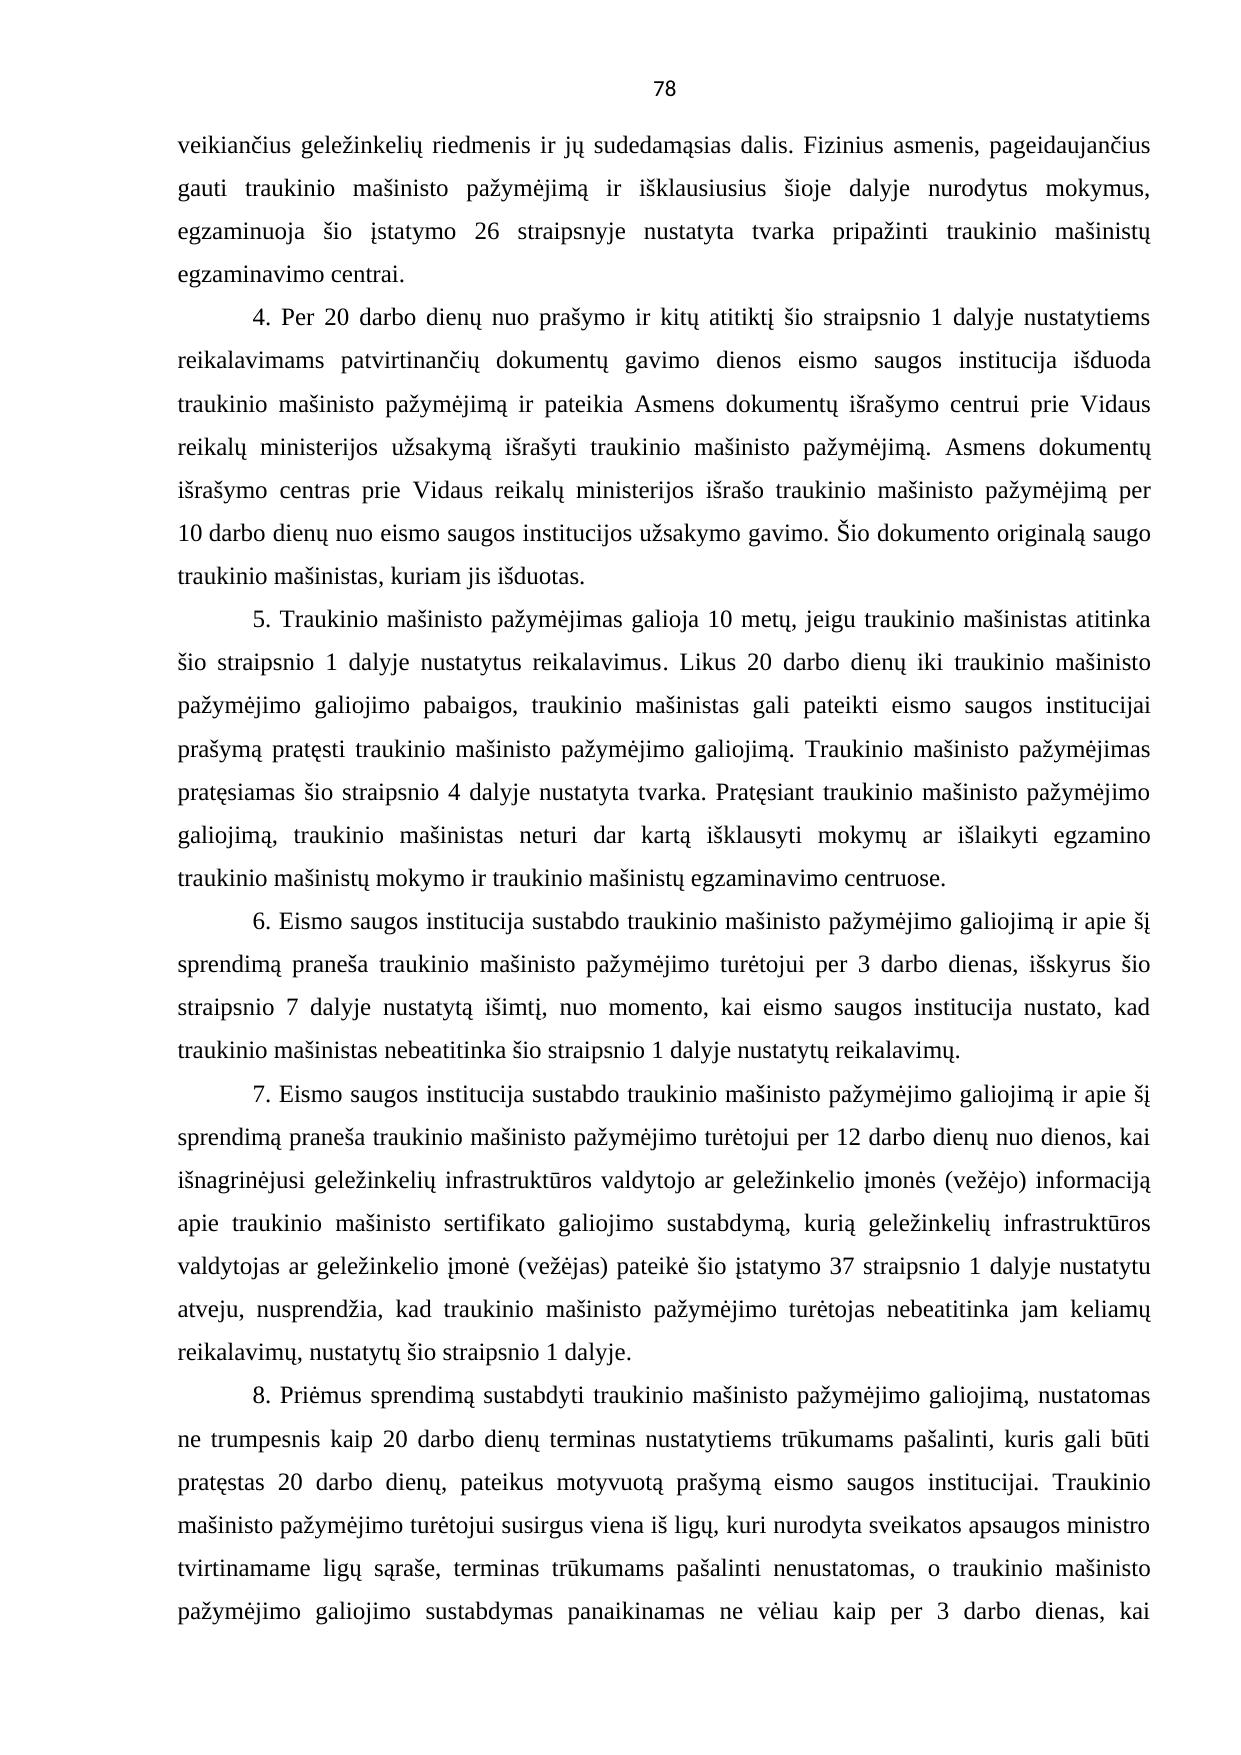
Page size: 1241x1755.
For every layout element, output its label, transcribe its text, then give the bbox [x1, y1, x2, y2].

text 8. Priėmus sprendimą sustabdyti traukinio mašinisto pažymėjimo galiojimą, nustatomas ne trumpesnis kaip 20 darbo dienų terminas nustatytiems trūkumams pašalinti, kuris gali būti pratęstas 20 darbo dienų, pateikus motyvuotą prašymą eismo saugos institucijai. Traukinio mašinisto pažymėjimo turėtojui susirgus viena iš ligų, kuri nurodyta sveikatos apsaugos ministro tvirtinamame ligų sąraše, terminas trūkumams pašalinti nenustatomas, o traukinio mašinisto pažymėjimo galiojimo sustabdymas panaikinamas ne vėliau kaip per 3 darbo dienas, kai [177, 1381, 1152, 1625]
text 5. Traukinio mašinisto pažymėjimas galioja 10 metų, jeigu traukinio mašinistas atitinka šio straipsnio 1 dalyje nustatytus reikalavimus. Likus 20 darbo dienų iki traukinio mašinisto pažymėjimo galiojimo pabaigos, traukinio mašinistas gali pateikti eismo saugos institucijai prašymą pratęsti traukinio mašinisto pažymėjimo galiojimą. Traukinio mašinisto pažymėjimas pratęsiamas šio straipsnio 4 dalyje nustatyta tvarka. Pratęsiant traukinio mašinisto pažymėjimo galiojimą, traukinio mašinistas neturi dar kartą išklausyti mokymų ar išlaikyti egzamino traukinio mašinistų mokymo ir traukinio mašinistų egzaminavimo centruose. [177, 604, 1152, 892]
text 7. Eismo saugos institucija sustabdo traukinio mašinisto pažymėjimo galiojimą ir apie šį sprendimą praneša traukinio mašinisto pažymėjimo turėtojui per 12 darbo dienų nuo dienos, kai išnagrinėjusi geležinkelių infrastruktūros valdytojo ar geležinkelio įmonės (vežėjo) informaciją apie traukinio mašinisto sertifikato galiojimo sustabdymą, kurią geležinkelių infrastruktūros valdytojas ar geležinkelio įmonė (vežėjas) pateikė šio įstatymo 37 straipsnio 1 dalyje nustatytu atveju, nusprendžia, kad traukinio mašinisto pažymėjimo turėtojas nebeatitinka jam keliamų reikalavimų, nustatytų šio straipsnio 1 dalyje. [177, 1079, 1152, 1366]
text 4. Per 20 darbo dienų nuo prašymo ir kitų atitiktį šio straipsnio 1 dalyje nustatytiems reikalavimams patvirtinančių dokumentų gavimo dienos eismo saugos institucija išduoda traukinio mašinisto pažymėjimą ir pateikia Asmens dokumentų išrašymo centrui prie Vidaus reikalų ministerijos užsakymą išrašyti traukinio mašinisto pažymėjimą. Asmens dokumentų išrašymo centras prie Vidaus reikalų ministerijos išrašo traukinio mašinisto pažymėjimą per 10 darbo dienų nuo eismo saugos institucijos užsakymo gavimo. Šio dokumento originalą saugo traukinio mašinistas, kuriam jis išduotas. [177, 302, 1152, 590]
text 6. Eismo saugos institucija sustabdo traukinio mašinisto pažymėjimo galiojimą ir apie šį sprendimą praneša traukinio mašinisto pažymėjimo turėtojui per 3 darbo dienas, išskyrus šio straipsnio 7 dalyje nustatytą išimtį, nuo momento, kai eismo saugos institucija nustato, kad traukinio mašinistas nebeatitinka šio straipsnio 1 dalyje nustatytų reikalavimų. [177, 906, 1152, 1064]
text veikiančius geležinkelių riedmenis ir jų sudedamąsias dalis. Fizinius asmenis, pageidaujančius gauti traukinio mašinisto pažymėjimą ir išklausiusius šioje dalyje nurodytus mokymus, egzaminuoja šio įstatymo 26 straipsnyje nustatyta tvarka pripažinti traukinio mašinistų egzaminavimo centrai. [177, 130, 1152, 288]
